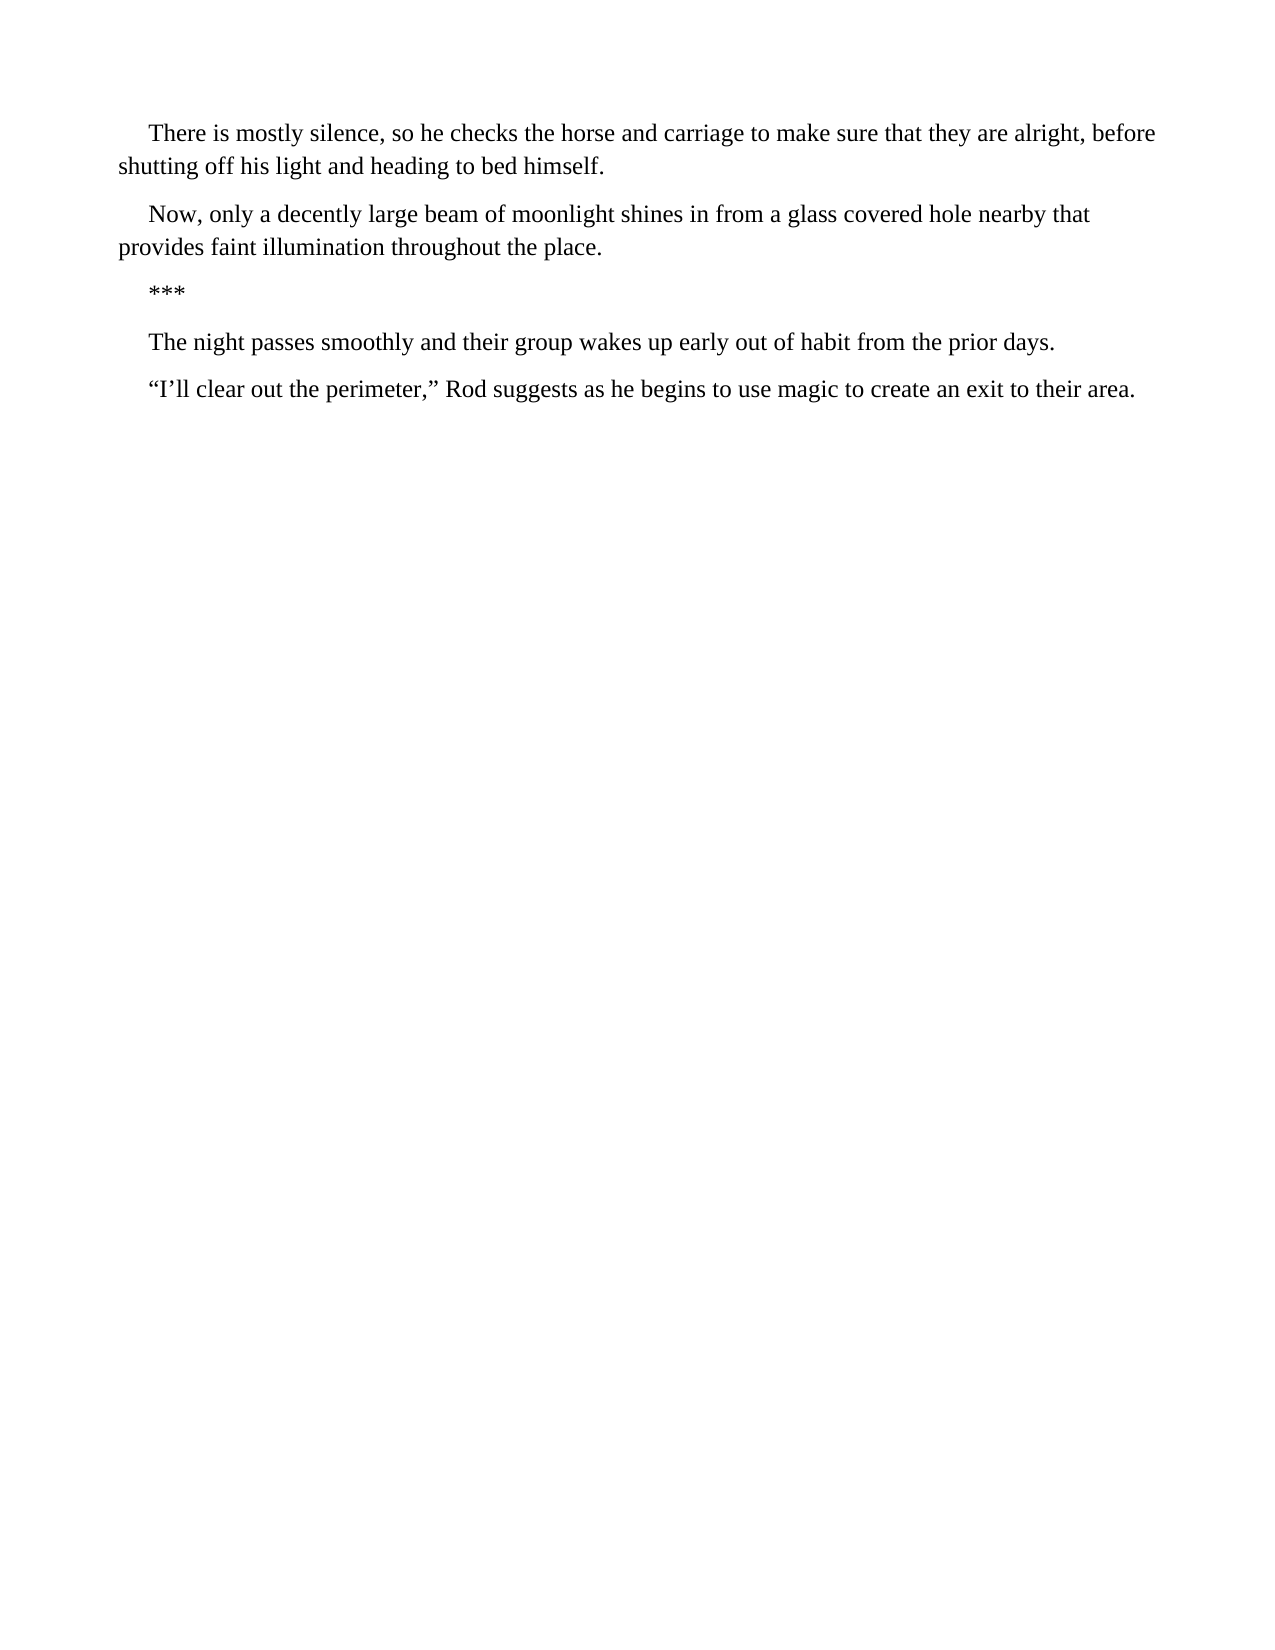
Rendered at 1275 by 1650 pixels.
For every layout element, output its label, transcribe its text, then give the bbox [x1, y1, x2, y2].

text Now, only a decently large beam of moonlight shines in from a glass covered hole nearby that provides faint illumination throughout the place. [118, 199, 1157, 261]
text There is mostly silence, so he checks the horse and carriage to make sure that they are alright, before shutting off his light and heading to bed himself. [118, 118, 1157, 180]
text The night passes smoothly and their group wakes up early out of habit from the prior days. [118, 327, 1157, 356]
text “I’ll clear out the perimeter,” Rod suggests as he begins to use magic to create an exit to their area. [118, 374, 1157, 403]
text *** [118, 279, 1157, 308]
